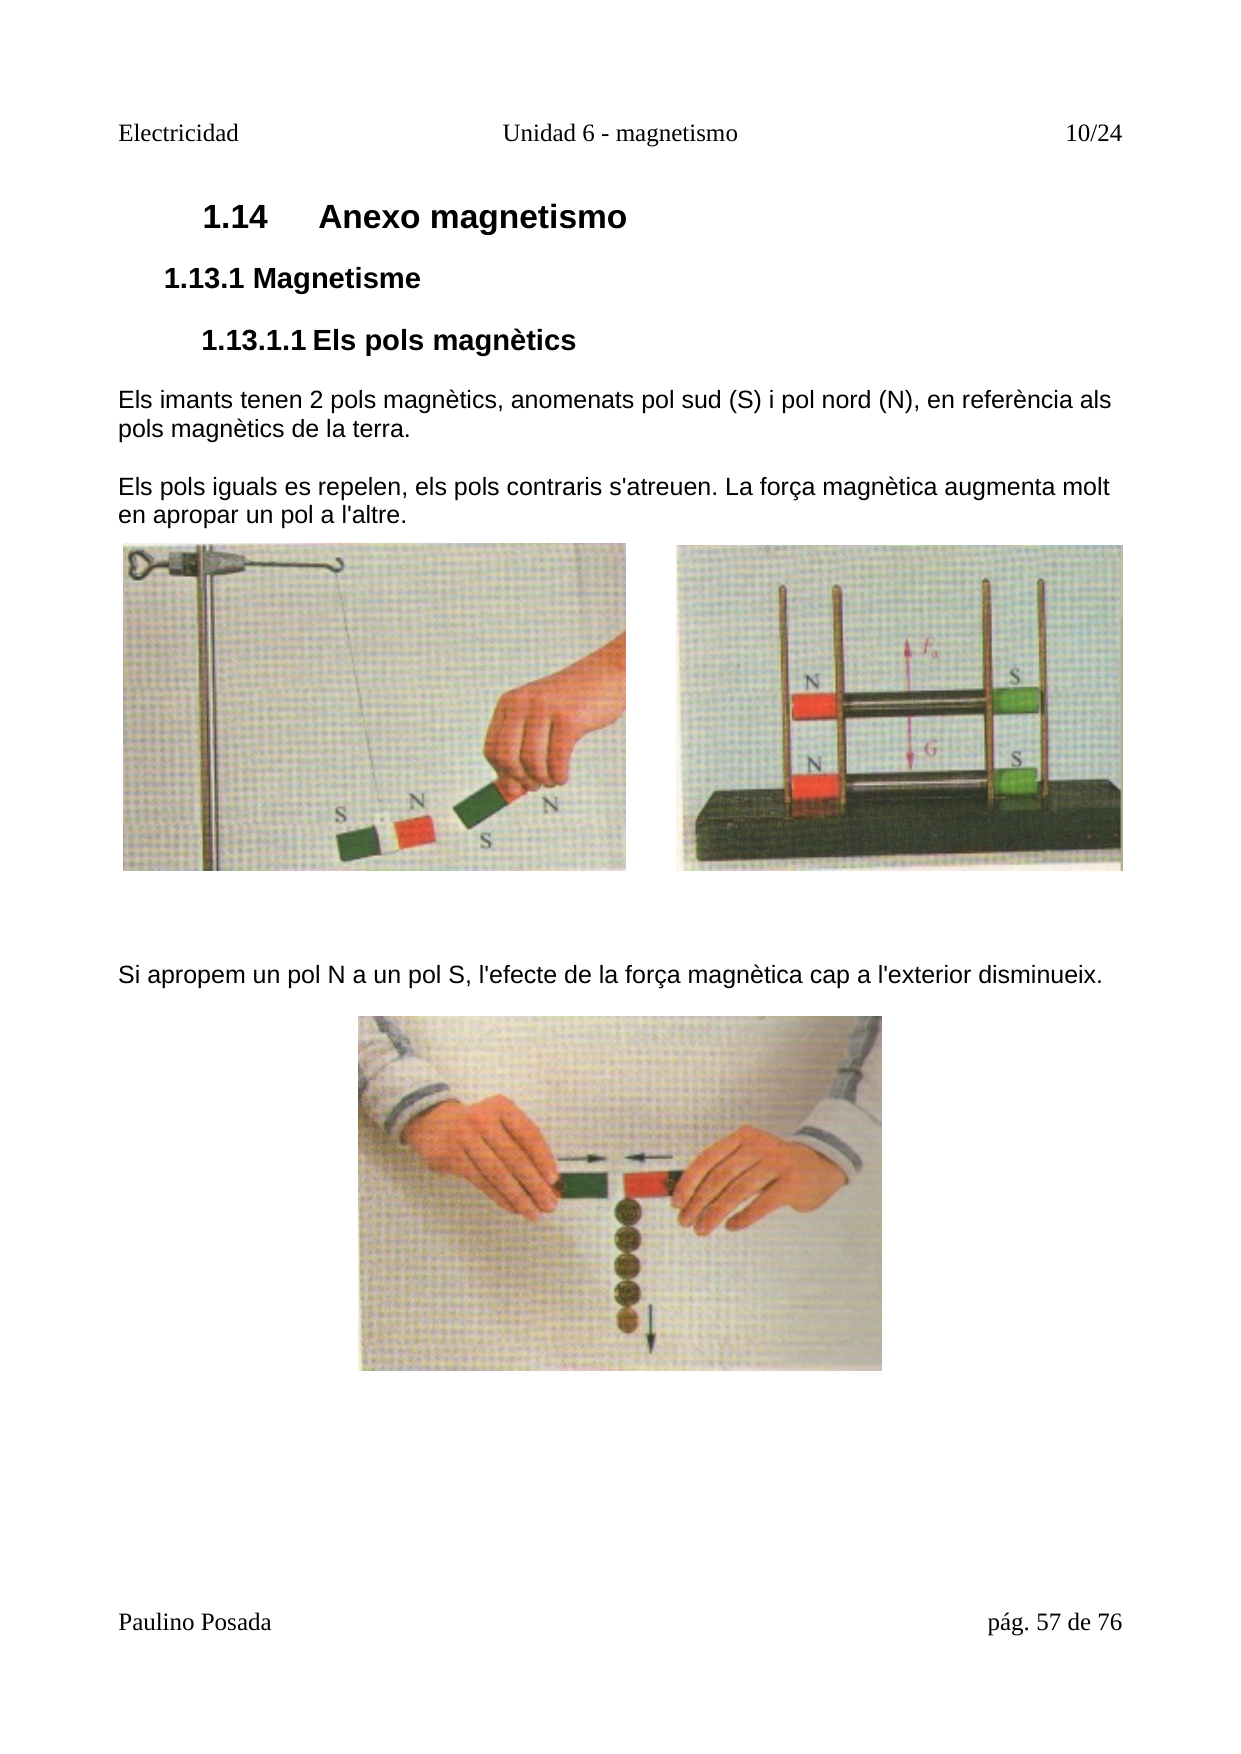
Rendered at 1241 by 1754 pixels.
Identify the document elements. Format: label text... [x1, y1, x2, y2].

picture [123, 543, 626, 871]
picture [358, 1016, 882, 1371]
picture [676, 545, 1123, 871]
subtitle Anexo magnetismo [193, 197, 1122, 236]
